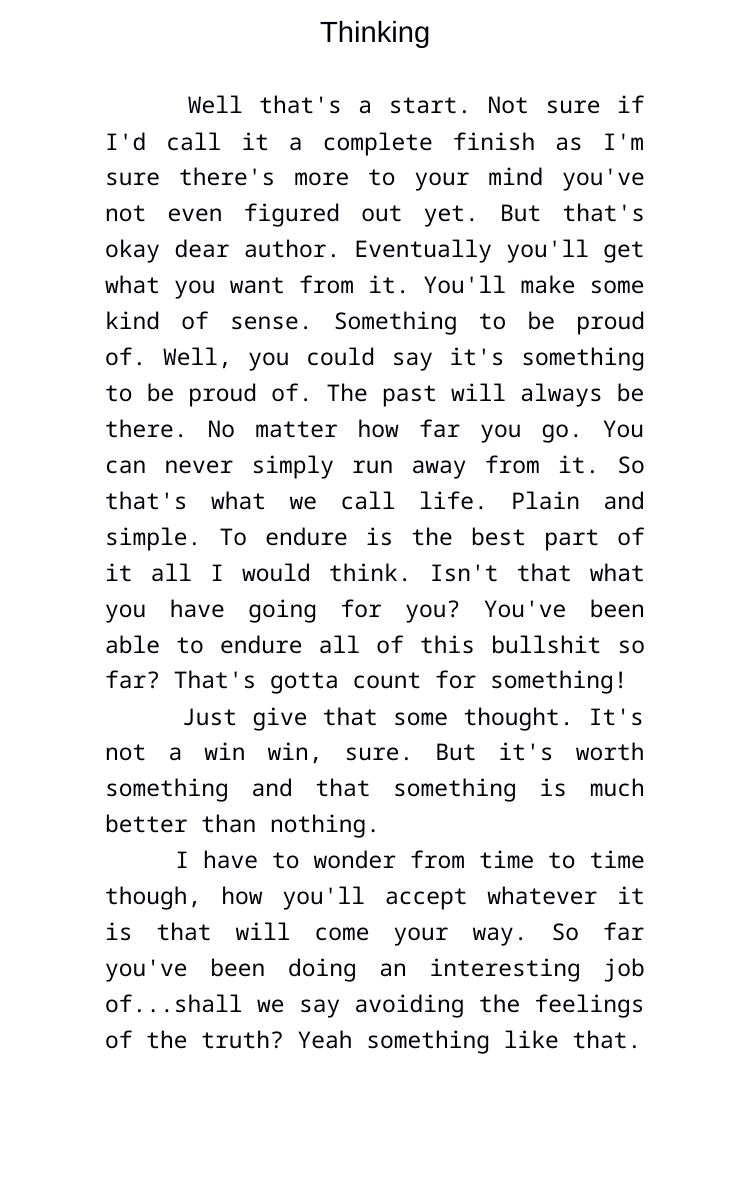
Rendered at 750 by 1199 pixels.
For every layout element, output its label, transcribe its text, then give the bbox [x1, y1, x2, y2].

text I have to wonder from time to time though, how you'll accept whatever it is that will come your way. So far you've been doing an interesting job of...shall we say avoiding the feelings of the truth? Yeah something like that. [105, 844, 645, 1055]
text Well that's a start. Not sure if I'd call it a complete finish as I'm sure there's more to your mind you've not even figured out yet. But that's okay dear author. Eventually you'll get what you want from it. You'll make some kind of sense. Something to be proud of. Well, you could say it's something to be proud of. The past will always be there. No matter how far you go. You can never simply run away from it. So that's what we call life. Plain and simple. To endure is the best part of it all I would think. Isn't that what you have going for you? You've been able to endure all of this bullshit so far? That's gotta count for something! [105, 89, 645, 696]
text Just give that some thought. It's not a win win, sure. But it's worth something and that something is much better than nothing. [105, 700, 645, 839]
text Thinking [105, 15, 645, 48]
